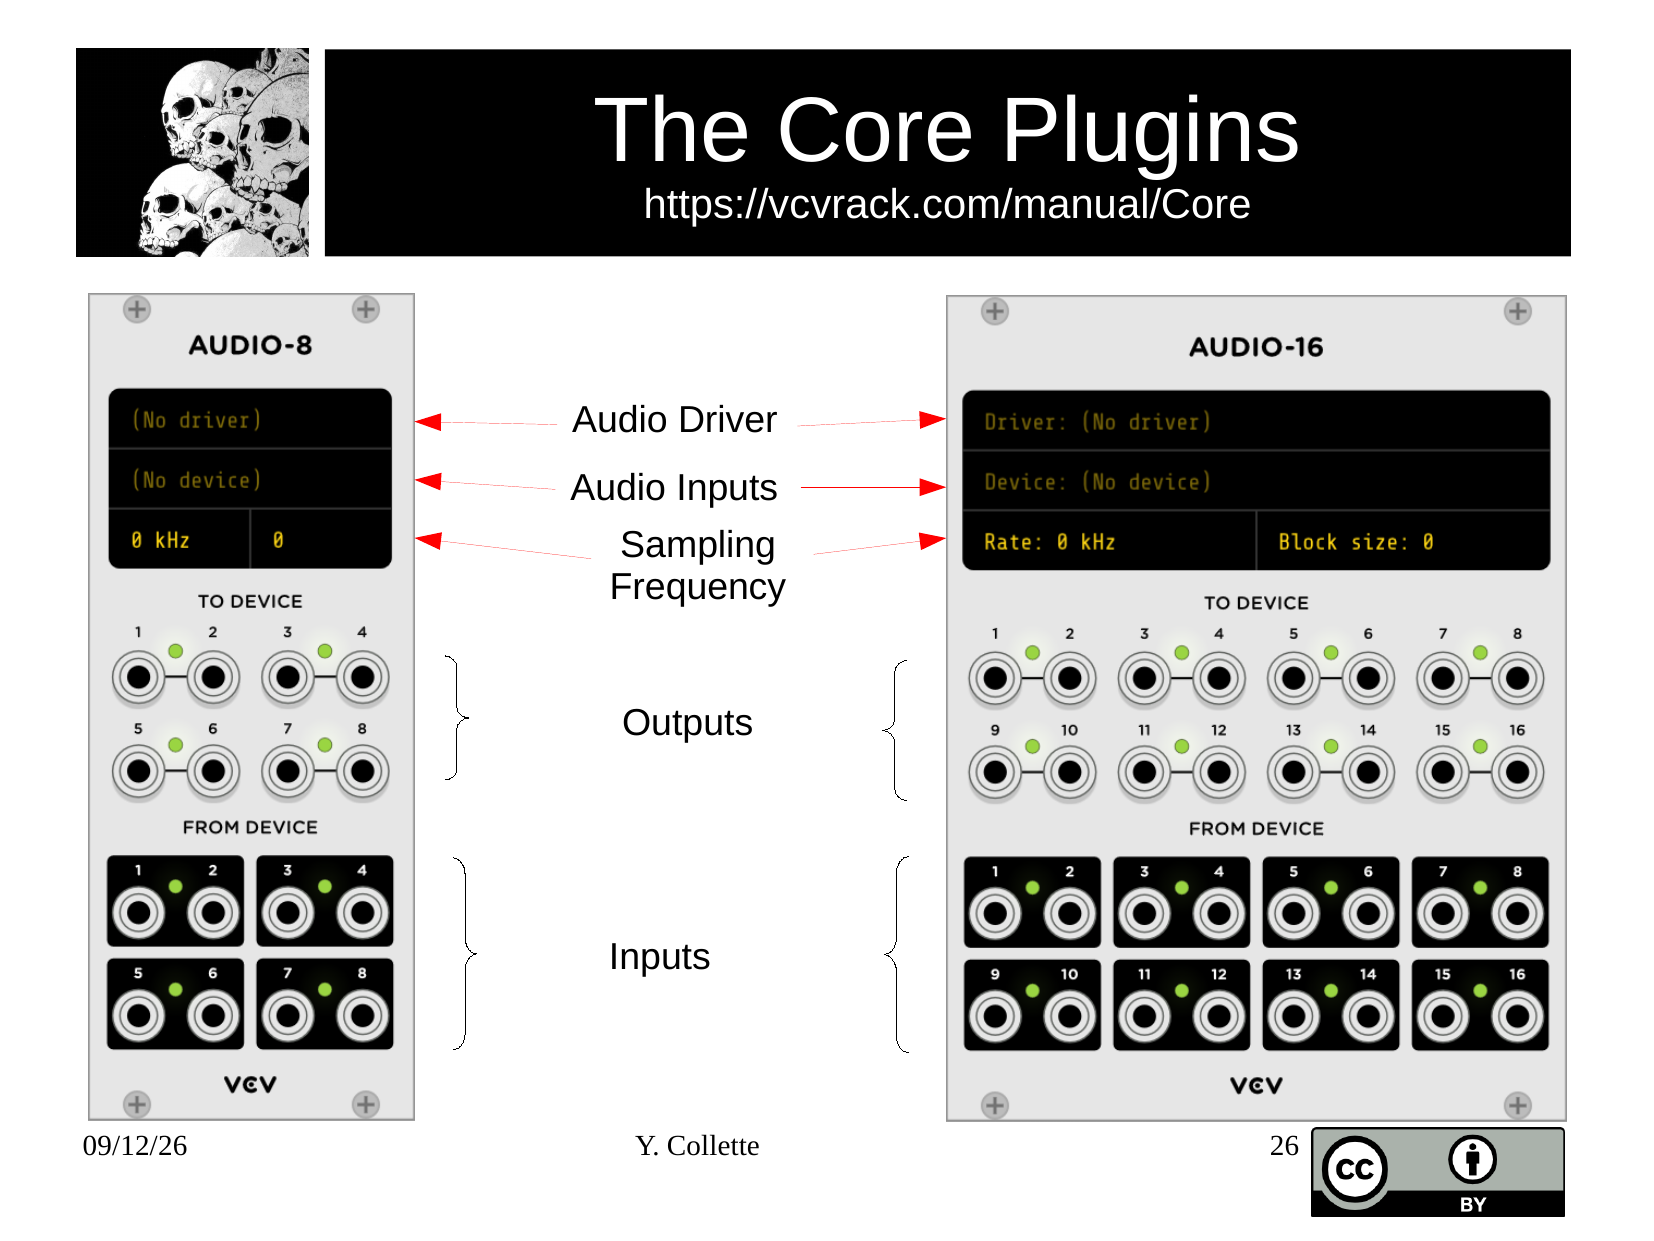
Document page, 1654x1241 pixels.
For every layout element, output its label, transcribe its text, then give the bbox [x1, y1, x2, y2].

text_box Audio Inputs [555, 459, 801, 515]
picture [1311, 1127, 1565, 1217]
picture [76, 48, 309, 257]
text_box Audio Driver [557, 390, 822, 448]
picture [946, 295, 1567, 1122]
text_box Sampling Frequency [533, 515, 863, 615]
picture [88, 293, 415, 1121]
text_box Inputs [594, 928, 764, 986]
title The Core Plugins https://vcvrack.com/manual/Core [324, 49, 1571, 257]
text_box Outputs [607, 694, 786, 756]
